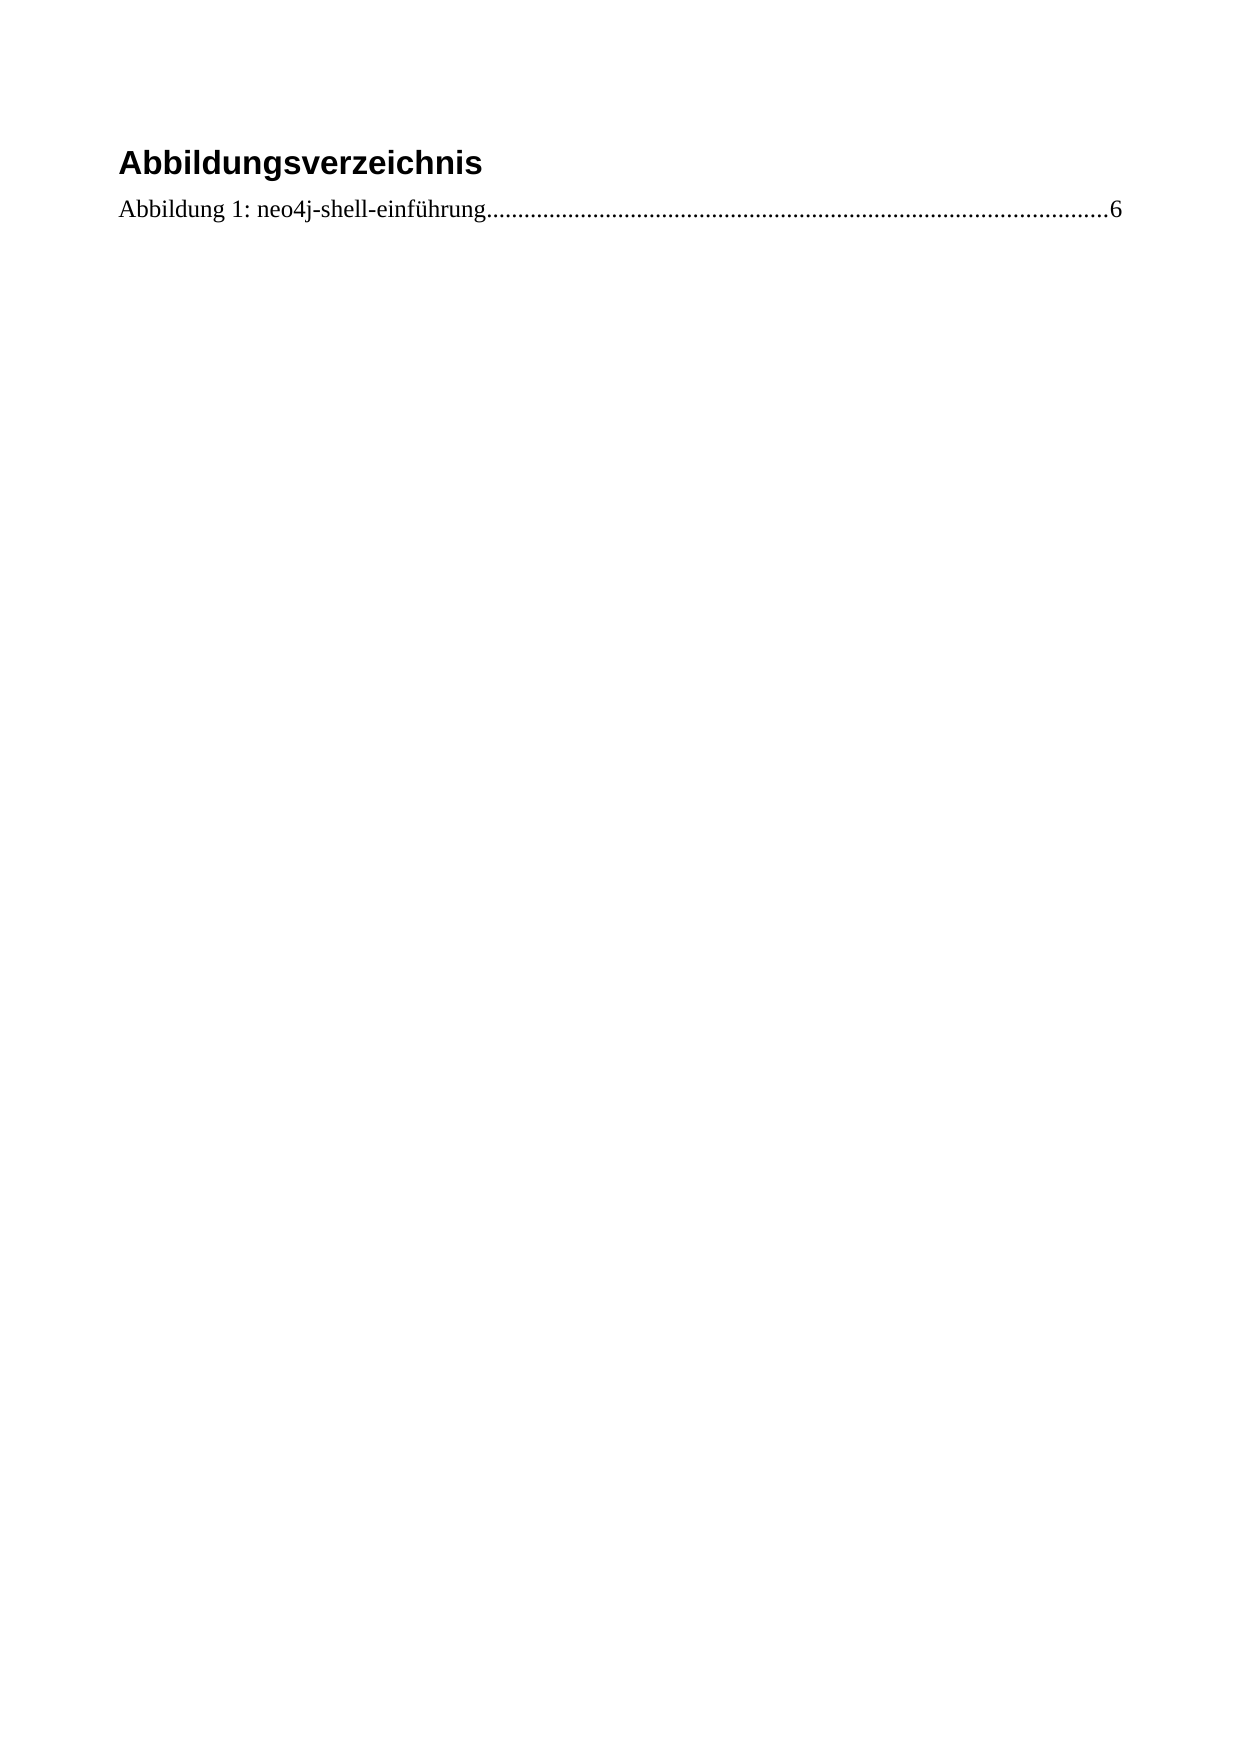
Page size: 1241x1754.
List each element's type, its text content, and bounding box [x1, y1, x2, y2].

text Abbildung 1: neo4j-shell-einführung 6 [118, 194, 1122, 223]
subtitle Abbildungsverzeichnis [118, 143, 1122, 182]
